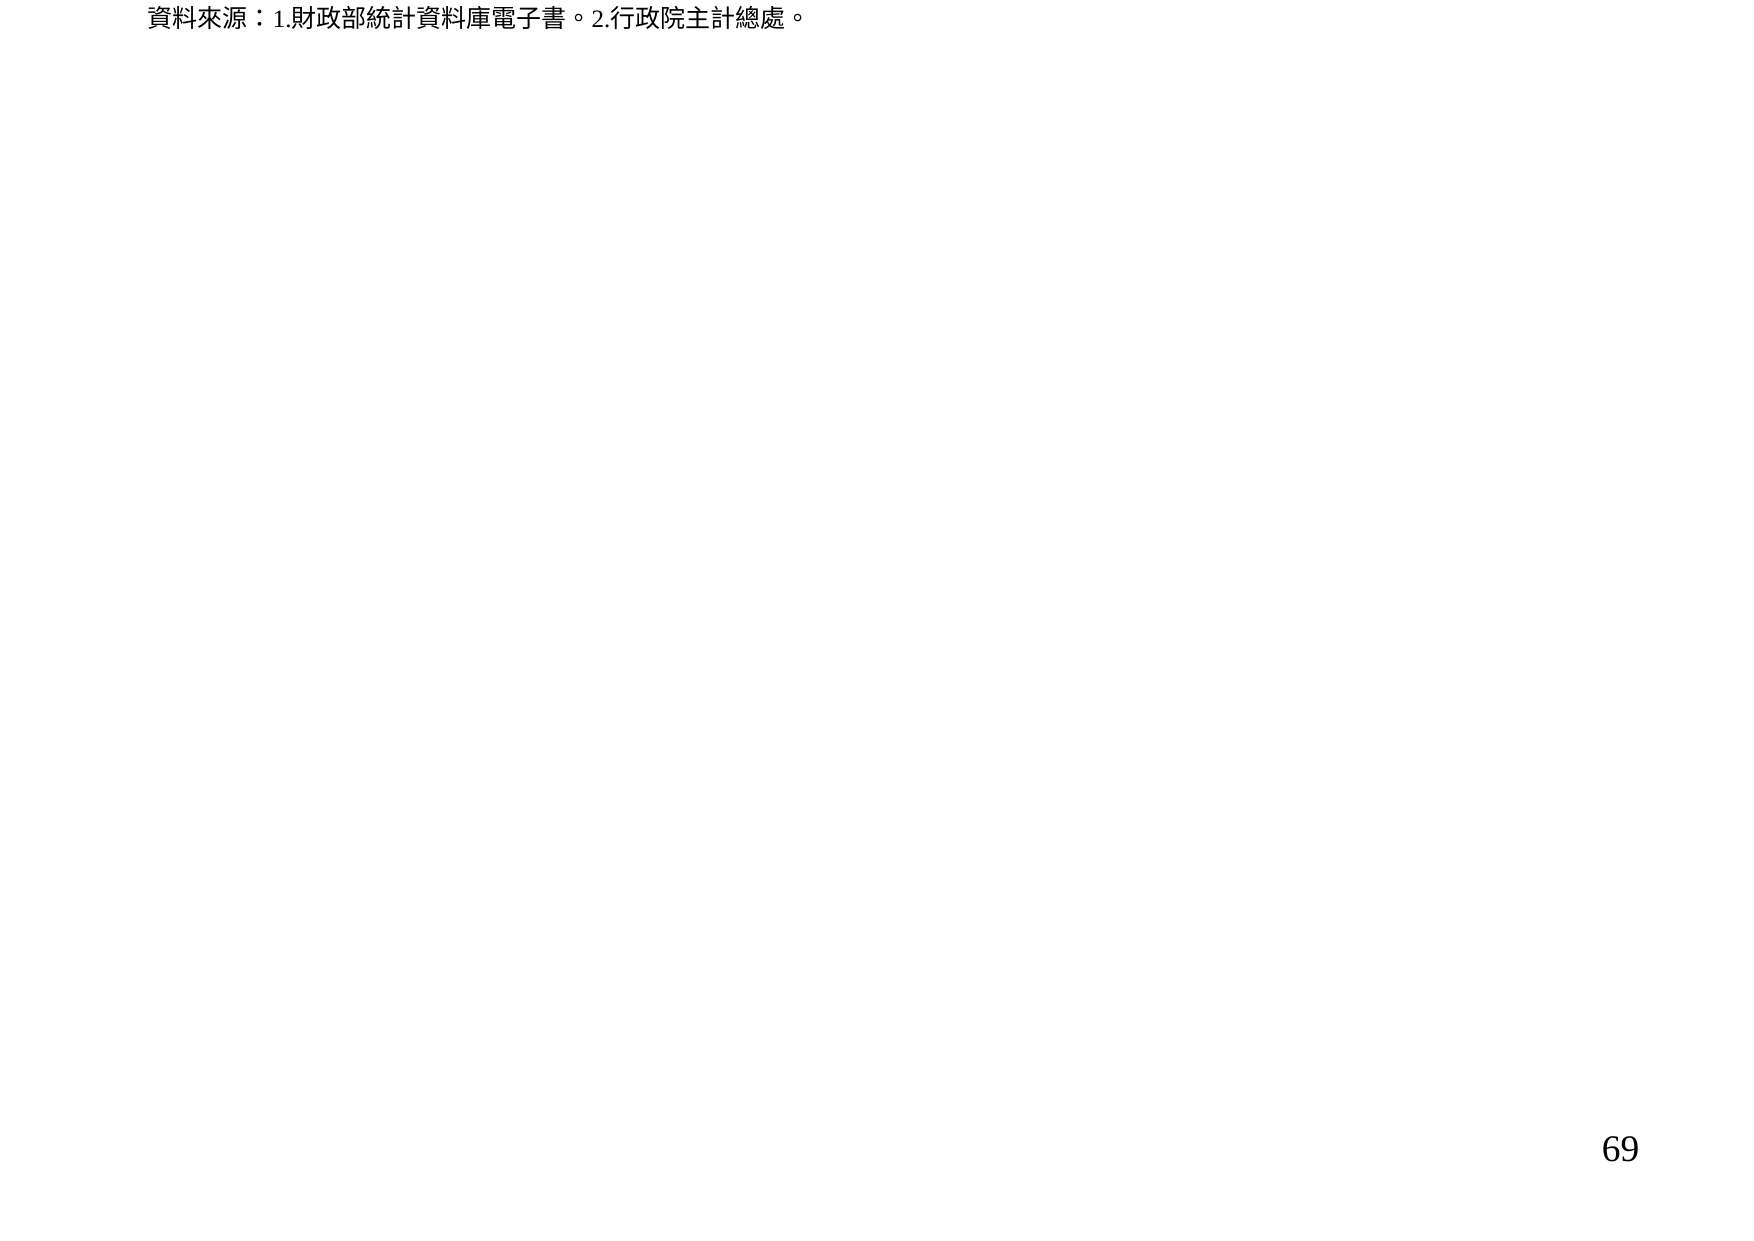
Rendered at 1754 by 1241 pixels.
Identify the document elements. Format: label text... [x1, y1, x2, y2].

text 資料來源：1.財政部統計資料庫電子書。2.行政院主計總處。 [148, 1, 1628, 34]
